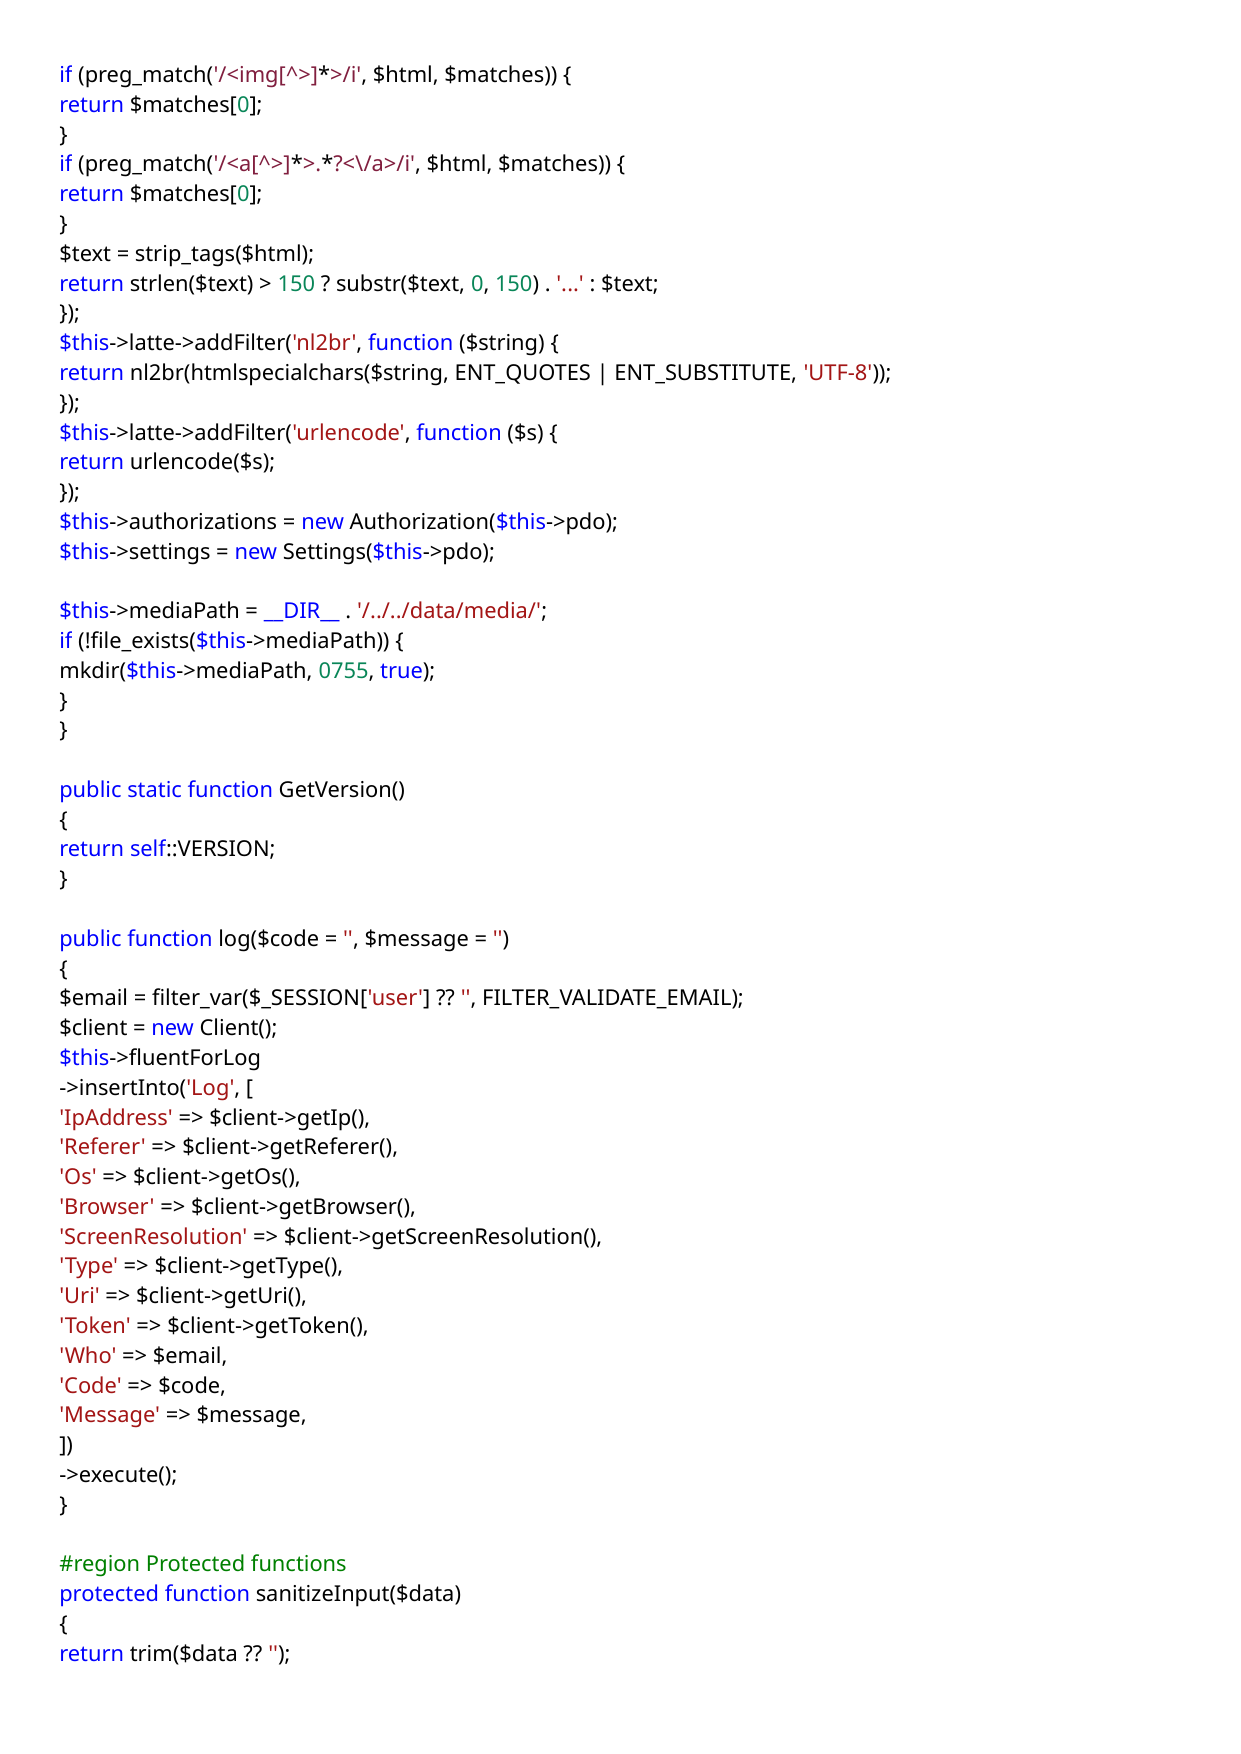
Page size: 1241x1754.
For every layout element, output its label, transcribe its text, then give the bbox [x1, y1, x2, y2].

text return $matches[0]; [59, 89, 1181, 119]
text $this->mediaPath = __DIR__ . '/../../data/media/'; [59, 595, 1181, 625]
text }); [59, 297, 1181, 327]
text if (!file_exists($this->mediaPath)) { [59, 625, 1181, 655]
text ->execute(); [59, 1459, 1181, 1489]
text 'ScreenResolution' => $client->getScreenResolution(), [59, 1221, 1181, 1250]
text 'IpAddress' => $client->getIp(), [59, 1101, 1181, 1131]
text { [59, 952, 1181, 982]
text $this->latte->addFilter('nl2br', function ($string) { [59, 327, 1181, 357]
text return nl2br(htmlspecialchars($string, ENT_QUOTES | ENT_SUBSTITUTE, 'UTF-8')); [59, 357, 1181, 387]
text mkdir($this->mediaPath, 0755, true); [59, 655, 1181, 684]
text { [59, 1608, 1181, 1638]
text } [59, 714, 1181, 744]
text $text = strip_tags($html); [59, 238, 1181, 268]
text protected function sanitizeInput($data) [59, 1578, 1181, 1608]
text } [59, 208, 1181, 238]
text $this->authorizations = new Authorization($this->pdo); [59, 506, 1181, 536]
text public function log($code = '', $message = '') [59, 923, 1181, 952]
text 'Type' => $client->getType(), [59, 1250, 1181, 1280]
text $client = new Client(); [59, 1012, 1181, 1042]
text $this->fluentForLog [59, 1042, 1181, 1072]
text 'Token' => $client->getToken(), [59, 1310, 1181, 1340]
text #region Protected functions [59, 1548, 1181, 1578]
text } [59, 119, 1181, 148]
text }); [59, 387, 1181, 417]
text 'Code' => $code, [59, 1369, 1181, 1399]
text ]) [59, 1429, 1181, 1459]
text } [59, 863, 1181, 893]
text } [59, 1489, 1181, 1518]
text return urlencode($s); [59, 446, 1181, 476]
text $email = filter_var($_SESSION['user'] ?? '', FILTER_VALIDATE_EMAIL); [59, 982, 1181, 1012]
text 'Uri' => $client->getUri(), [59, 1280, 1181, 1310]
text return strlen($text) > 150 ? substr($text, 0, 150) . '...' : $text; [59, 268, 1181, 297]
text 'Message' => $message, [59, 1399, 1181, 1429]
text } [59, 684, 1181, 714]
text $this->latte->addFilter('urlencode', function ($s) { [59, 417, 1181, 446]
text return $matches[0]; [59, 178, 1181, 208]
text return self::VERSION; [59, 833, 1181, 863]
text }); [59, 476, 1181, 506]
text return trim($data ?? ''); [59, 1638, 1181, 1667]
text if (preg_match('/<img[^>]*>/i', $html, $matches)) { [59, 59, 1181, 89]
text 'Referer' => $client->getReferer(), [59, 1131, 1181, 1161]
text $this->settings = new Settings($this->pdo); [59, 536, 1181, 566]
text 'Who' => $email, [59, 1340, 1181, 1369]
text 'Os' => $client->getOs(), [59, 1161, 1181, 1191]
text ->insertInto('Log', [ [59, 1072, 1181, 1101]
text 'Browser' => $client->getBrowser(), [59, 1191, 1181, 1221]
text { [59, 804, 1181, 833]
text if (preg_match('/<a[^>]*>.*?<\/a>/i', $html, $matches)) { [59, 148, 1181, 178]
text public static function GetVersion() [59, 774, 1181, 804]
